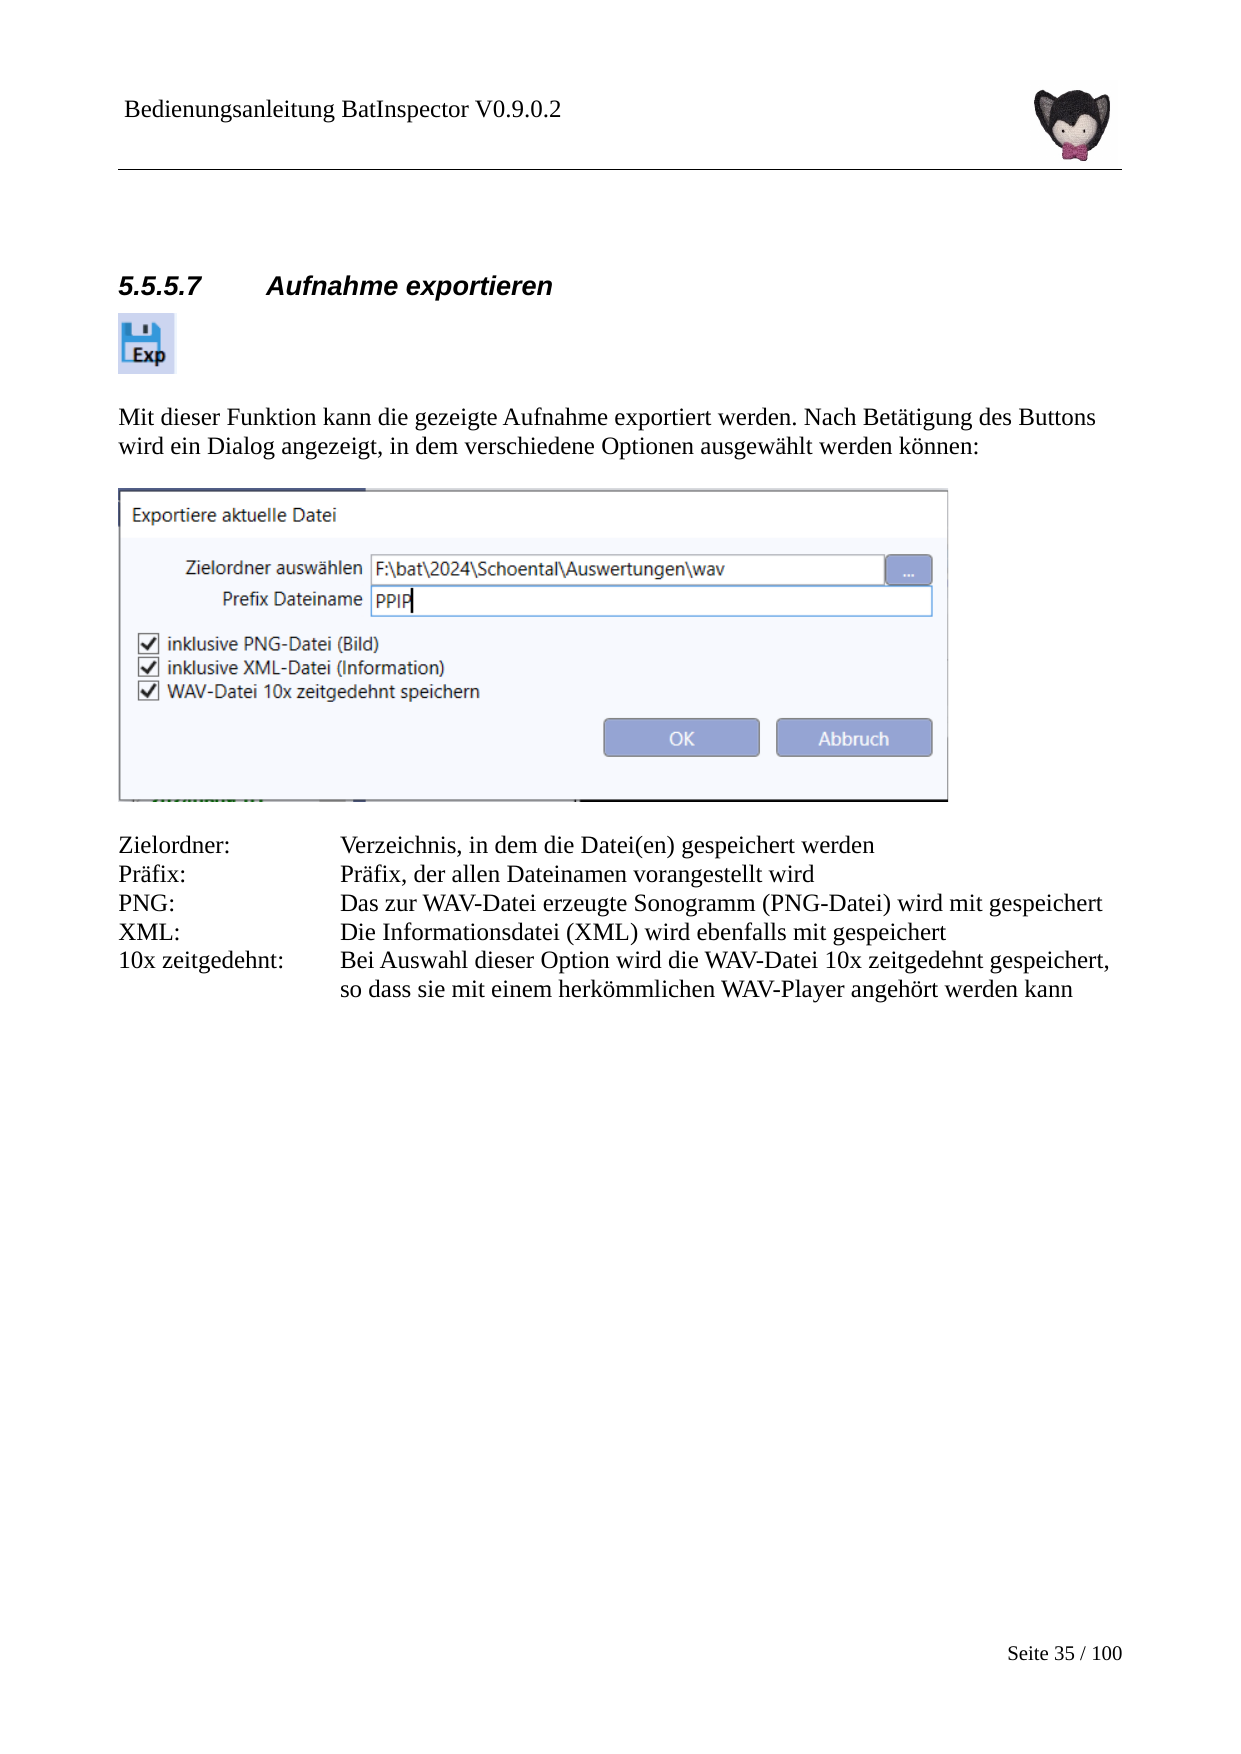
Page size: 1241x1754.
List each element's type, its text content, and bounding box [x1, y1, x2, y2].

text Präfix: Präfix, der allen Dateinamen vorangestellt wird [118, 859, 1122, 888]
text Zielordner: Verzeichnis, in dem die Datei(en) gespeichert werden [118, 831, 1122, 859]
subtitle Aufnahme exportieren [118, 269, 1122, 301]
text PNG: Das zur WAV-Datei erzeugte Sonogramm (PNG-Datei) wird mit gespeichert [118, 888, 1122, 917]
text 10x zeitgedehnt: Bei Auswahl dieser Option wird die WAV-Datei 10x zeitgedehnt gespeichert, so dass sie mit einem herkömmlichen WAV-Player angehört werden kann [118, 946, 1122, 1003]
picture [118, 488, 949, 802]
text XML: Die Informationsdatei (XML) wird ebenfalls mit gespeichert [118, 917, 1122, 946]
picture [118, 313, 177, 374]
picture [1030, 80, 1119, 169]
text Mit dieser Funktion kann die gezeigte Aufnahme exportiert werden. Nach Betätigung des Buttons wird ein Dialog angezeigt, in dem verschiedene Optionen ausgewählt werden können: [118, 402, 1122, 459]
